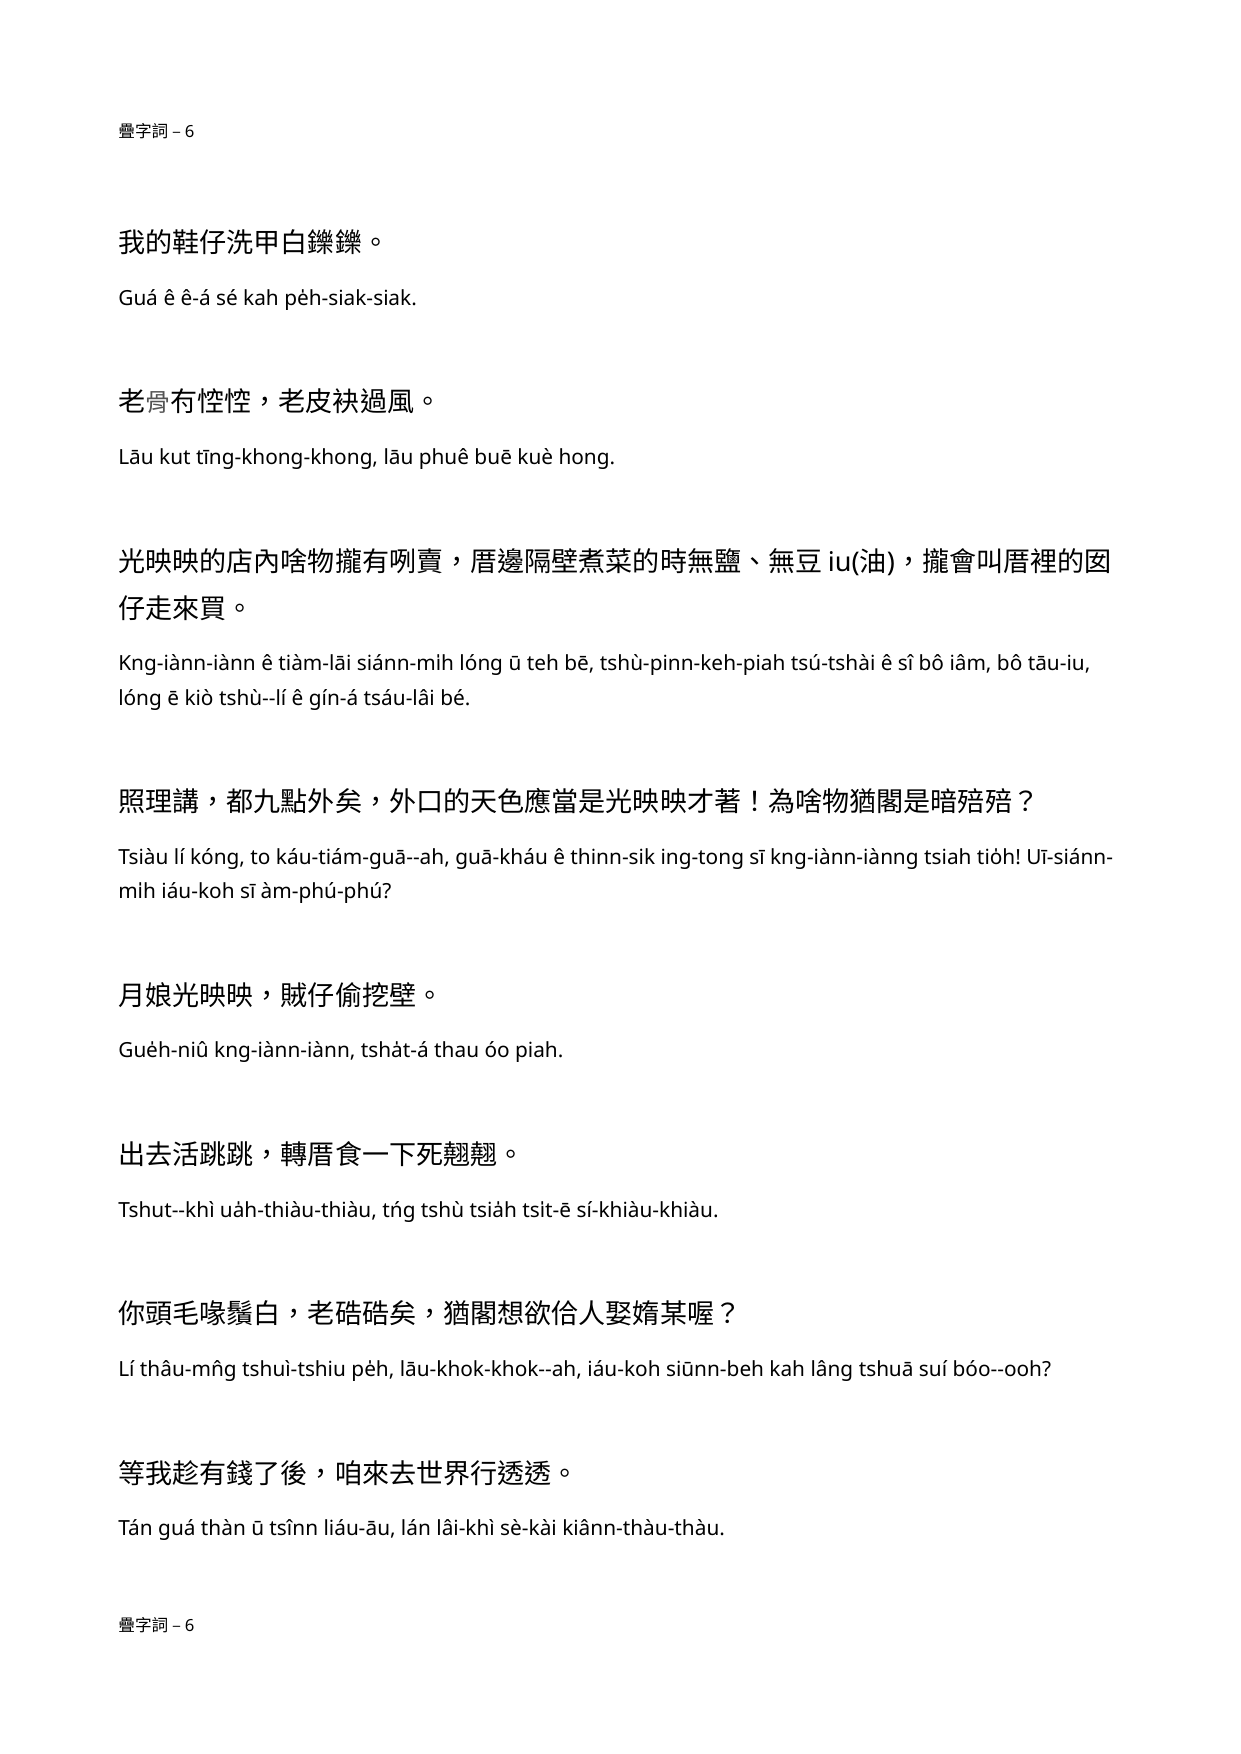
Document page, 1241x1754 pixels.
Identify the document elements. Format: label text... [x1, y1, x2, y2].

text Lāu kut tīng-khong-khong, lāu phuê buē kuè hong. [118, 442, 1122, 470]
text 光映映的店內啥物攏有咧賣，厝邊隔壁煮菜的時無鹽、無豆iu(油)，攏會叫厝裡的囡仔走來買。 [118, 540, 1122, 626]
text Tsiàu lí kóng, to káu-tiám-guā--ah, guā-kháu ê thinn-sik ing-tong sī kng-iànn-iànng tsiah tio̍h! Uī-siánn-mi̍h iáu-koh sī àm-phú-phú? [118, 842, 1122, 904]
text Tán guá thàn ū tsînn liáu-āu, lán lâi-khì sè-kài kiânn-thàu-thàu. [118, 1513, 1122, 1542]
text 月娘光映映，賊仔偷挖壁。 [118, 974, 1122, 1013]
text Kng-iànn-iànn ê tiàm-lāi siánn-mi̍h lóng ū teh bē, tshù-pinn-keh-piah tsú-tshài ê sî bô iâm, bô tāu-iu, lóng ē kiò tshù--lí ê gín-á tsáu-lâi bé. [118, 648, 1122, 711]
text 你頭毛喙鬚白，老硞硞矣，猶閣想欲佮人娶媠某喔？ [118, 1292, 1122, 1332]
text 我的鞋仔洗甲白鑠鑠。 [118, 221, 1122, 260]
text Guá ê ê-á sé kah pe̍h-siak-siak. [118, 283, 1122, 311]
text 老骨𠕇悾悾，老皮袂過風。 [118, 380, 1122, 419]
text Gue̍h-niû kng-iànn-iànn, tsha̍t-á thau óo piah. [118, 1035, 1122, 1064]
text 出去活跳跳，轉厝食一下死翹翹。 [118, 1133, 1122, 1172]
text Lí thâu-mn̂g tshuì-tshiu pe̍h, lāu-khok-khok--ah, iáu-koh siūnn-beh kah lâng tshuā suí bóo--ooh? [118, 1354, 1122, 1383]
text 等我趁有錢了後，咱來去世界行透透。 [118, 1452, 1122, 1491]
text Tshut--khì ua̍h-thiàu-thiàu, tńg tshù tsia̍h tsi̍t-ē sí-khiàu-khiàu. [118, 1195, 1122, 1223]
text 照理講，都九點外矣，外口的天色應當是光映映才著！為啥物猶閣是暗殕殕？ [118, 780, 1122, 819]
